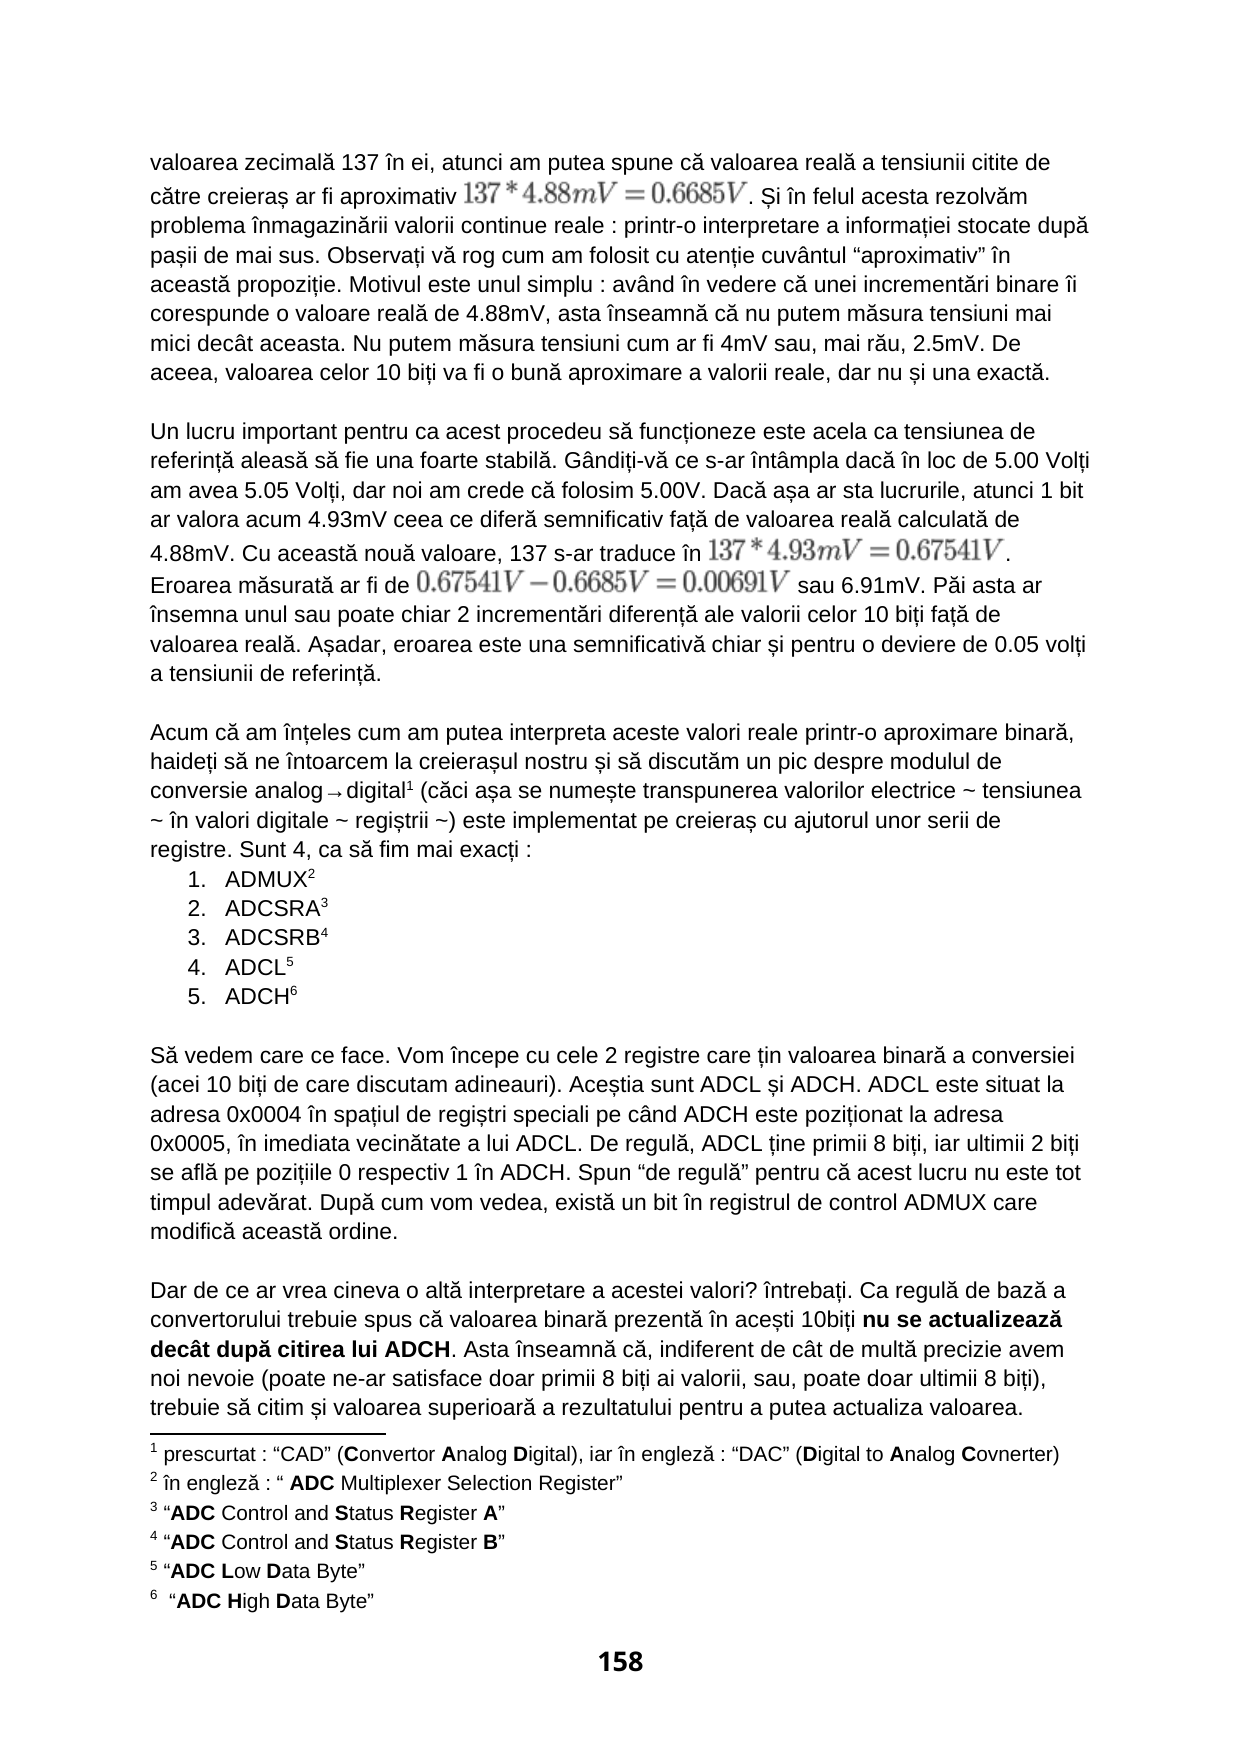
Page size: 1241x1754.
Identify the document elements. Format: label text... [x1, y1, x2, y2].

list ADCSRB [187, 925, 1091, 951]
text Acum că am înțeles cum am putea interpreta aceste valori reale printr-o aproximare binară, haideți să ne întoarcem la creierașul nostru și să discutăm un pic despre modulul de conversie analog→digital (căci așa se numește transpunerea valorilor electrice ~ tensiunea ~ în valori digitale ~ regiștrii ~) este implementat pe creieraș cu ajutorul unor serii de registre. Sunt 4, ca să fim mai exacți : [150, 719, 1091, 862]
list “ADC Control and Status Register B” [150, 1528, 1091, 1554]
picture [416, 569, 792, 594]
text prescurtat : “CAD” (Convertor Analog Digital), iar în engleză : “DAC” (Digital to Analog Covnerter) [150, 1440, 1091, 1466]
text Un lucru important pentru ca acest procedeu să funcționeze este acela ca tensiunea de referință aleasă să fie una foarte stabilă. Gândiți-vă ce s-ar întâmpla dacă în loc de 5.00 Volți am avea 5.05 Volți, dar noi am crede că folosim 5.00V. Dacă așa ar sta lucrurile, atunci 1 bit ar valora acum 4.93mV ceea ce diferă semnificativ față de valoarea reală calculată de 4.88mV. Cu această nouă valoare, 137 s-ar traduce în . Eroarea măsurată ar fi de sau 6.91mV. Păi asta ar însemna unul sau poate chiar 2 incrementări diferență ale valorii celor 10 biți față de valoarea reală. Așadar, eroarea este una semnificativă chiar și pentru o deviere de 0.05 volți a tensiunii de referință. [150, 419, 1091, 686]
list ADCL [187, 954, 1091, 980]
list în engleză : “ ADC Multiplexer Selection Register” [150, 1470, 1091, 1495]
list ADCH [187, 984, 1091, 1009]
text valoarea zecimală 137 în ei, atunci am putea spune că valoarea reală a tensiunii citite de către creieraș ar fi aproximativ . Și în felul acesta rezolvăm problema înmagazinării valorii continue reale : printr-o interpretare a informației stocate după pașii de mai sus. Observați vă rog cum am folosit cu atenție cuvântul “aproximativ” în această propoziție. Motivul este unul simplu : având în vedere că unei incrementări binare îi corespunde o valoare reală de 4.88mV, asta înseamnă că nu putem măsura tensiuni mai mici decât aceasta. Nu putem măsura tensiuni cum ar fi 4mV sau, mai rău, 2.5mV. De aceea, valoarea celor 10 biți va fi o bună aproximare a valorii reale, dar nu și una exactă. [150, 150, 1091, 386]
list ADCSRA [187, 896, 1091, 921]
list “ADC High Data Byte” [150, 1587, 1091, 1613]
picture [463, 179, 748, 205]
text Să vedem care ce face. Vom începe cu cele 2 registre care țin valoarea binară a conversiei (acei 10 biți de care discutam adineauri). Aceștia sunt ADCL și ADCH. ADCL este situat la adresa 0x0004 în spațiul de regiștri speciali pe când ADCH este poziționat la adresa 0x0005, în imediata vecinătate a lui ADCL. De regulă, ADCL ține primii 8 biți, iar ultimii 2 biți se află pe pozițiile 0 respectiv 1 în ADCH. Spun “de regulă” pentru că acest lucru nu este tot timpul adevărat. După cum vom vedea, există un bit în registrul de control ADMUX care modifică această ordine. [150, 1042, 1091, 1244]
picture [708, 536, 1005, 562]
list ADMUX [187, 866, 1091, 892]
list “ADC Control and Status Register A” [150, 1499, 1091, 1525]
text Dar de ce ar vrea cineva o altă interpretare a acestei valori? întrebați. Ca regulă de bază a convertorului trebuie spus că valoarea binară prezentă în acești 10biți nu se actualizează decât după citirea lui ADCH. Asta înseamnă că, indiferent de cât de multă precizie avem noi nevoie (poate ne-ar satisface doar primii 8 biți ai valorii, sau, poate doar ultimii 8 biți), trebuie să citim și valoarea superioară a rezultatului pentru a putea actualiza valoarea. [150, 1277, 1091, 1421]
list “ADC Low Data Byte” [150, 1558, 1091, 1583]
